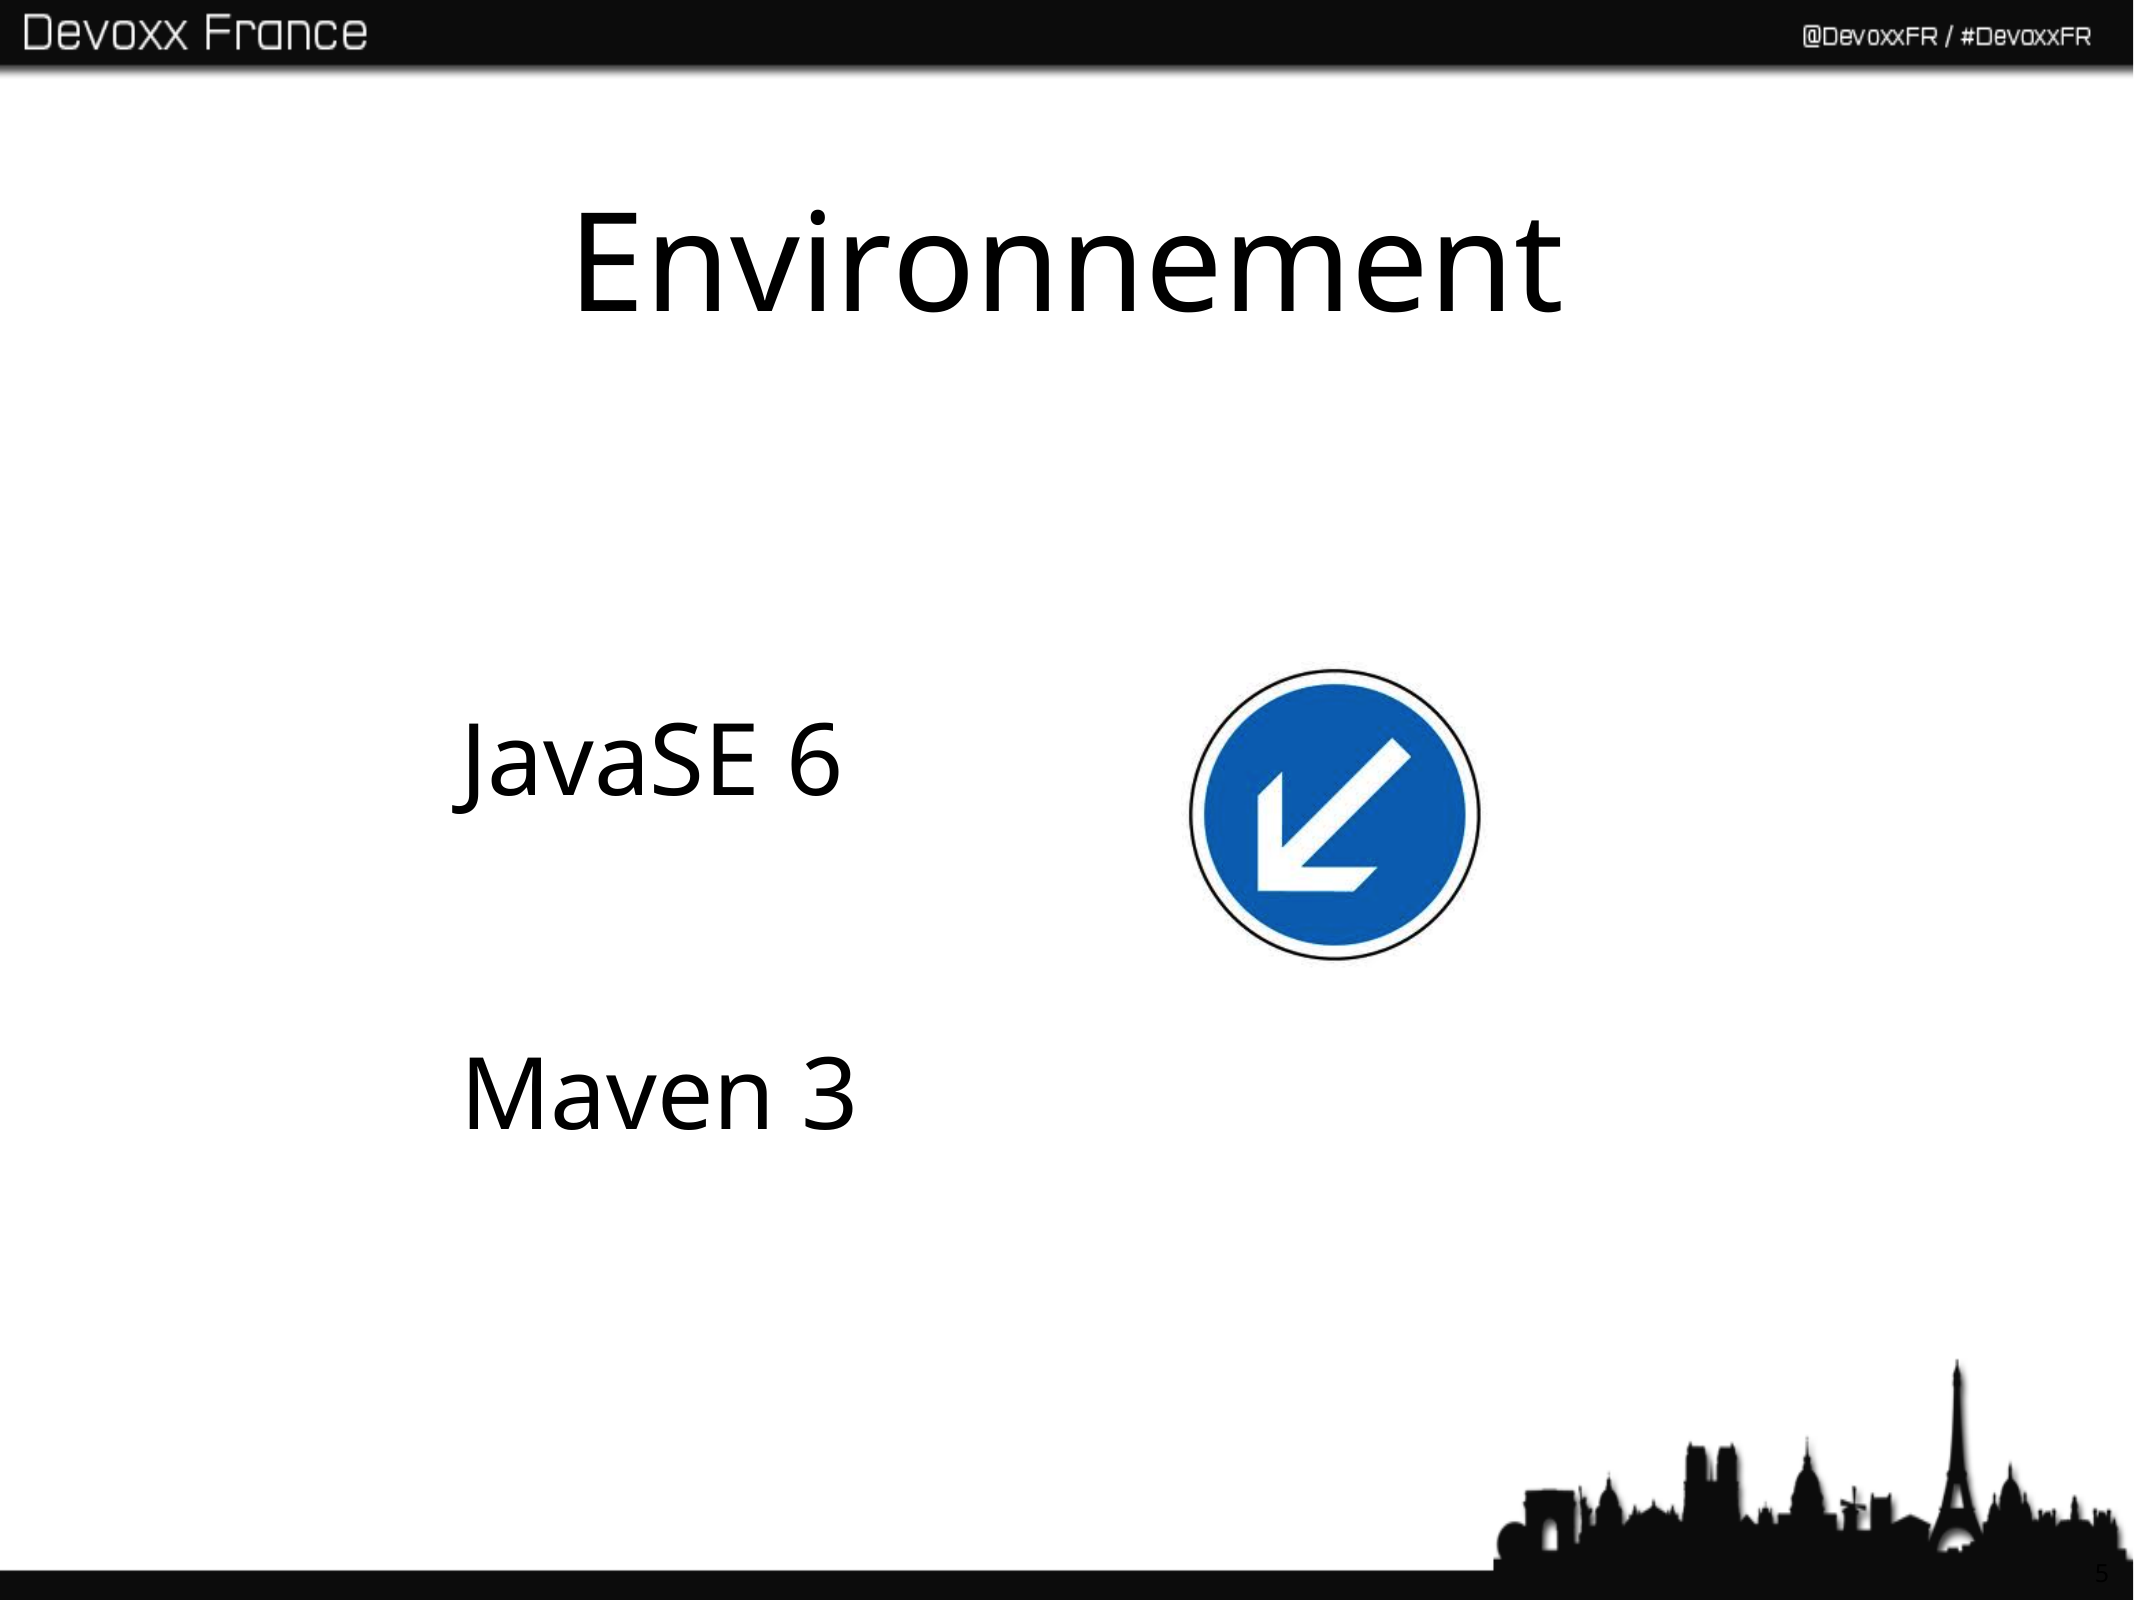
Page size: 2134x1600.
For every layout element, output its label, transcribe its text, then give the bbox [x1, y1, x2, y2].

list JavaSE 6 Maven 3 [151, 519, 1982, 1448]
title Environnement [151, 165, 1982, 438]
picture [0, 0, 2134, 1600]
